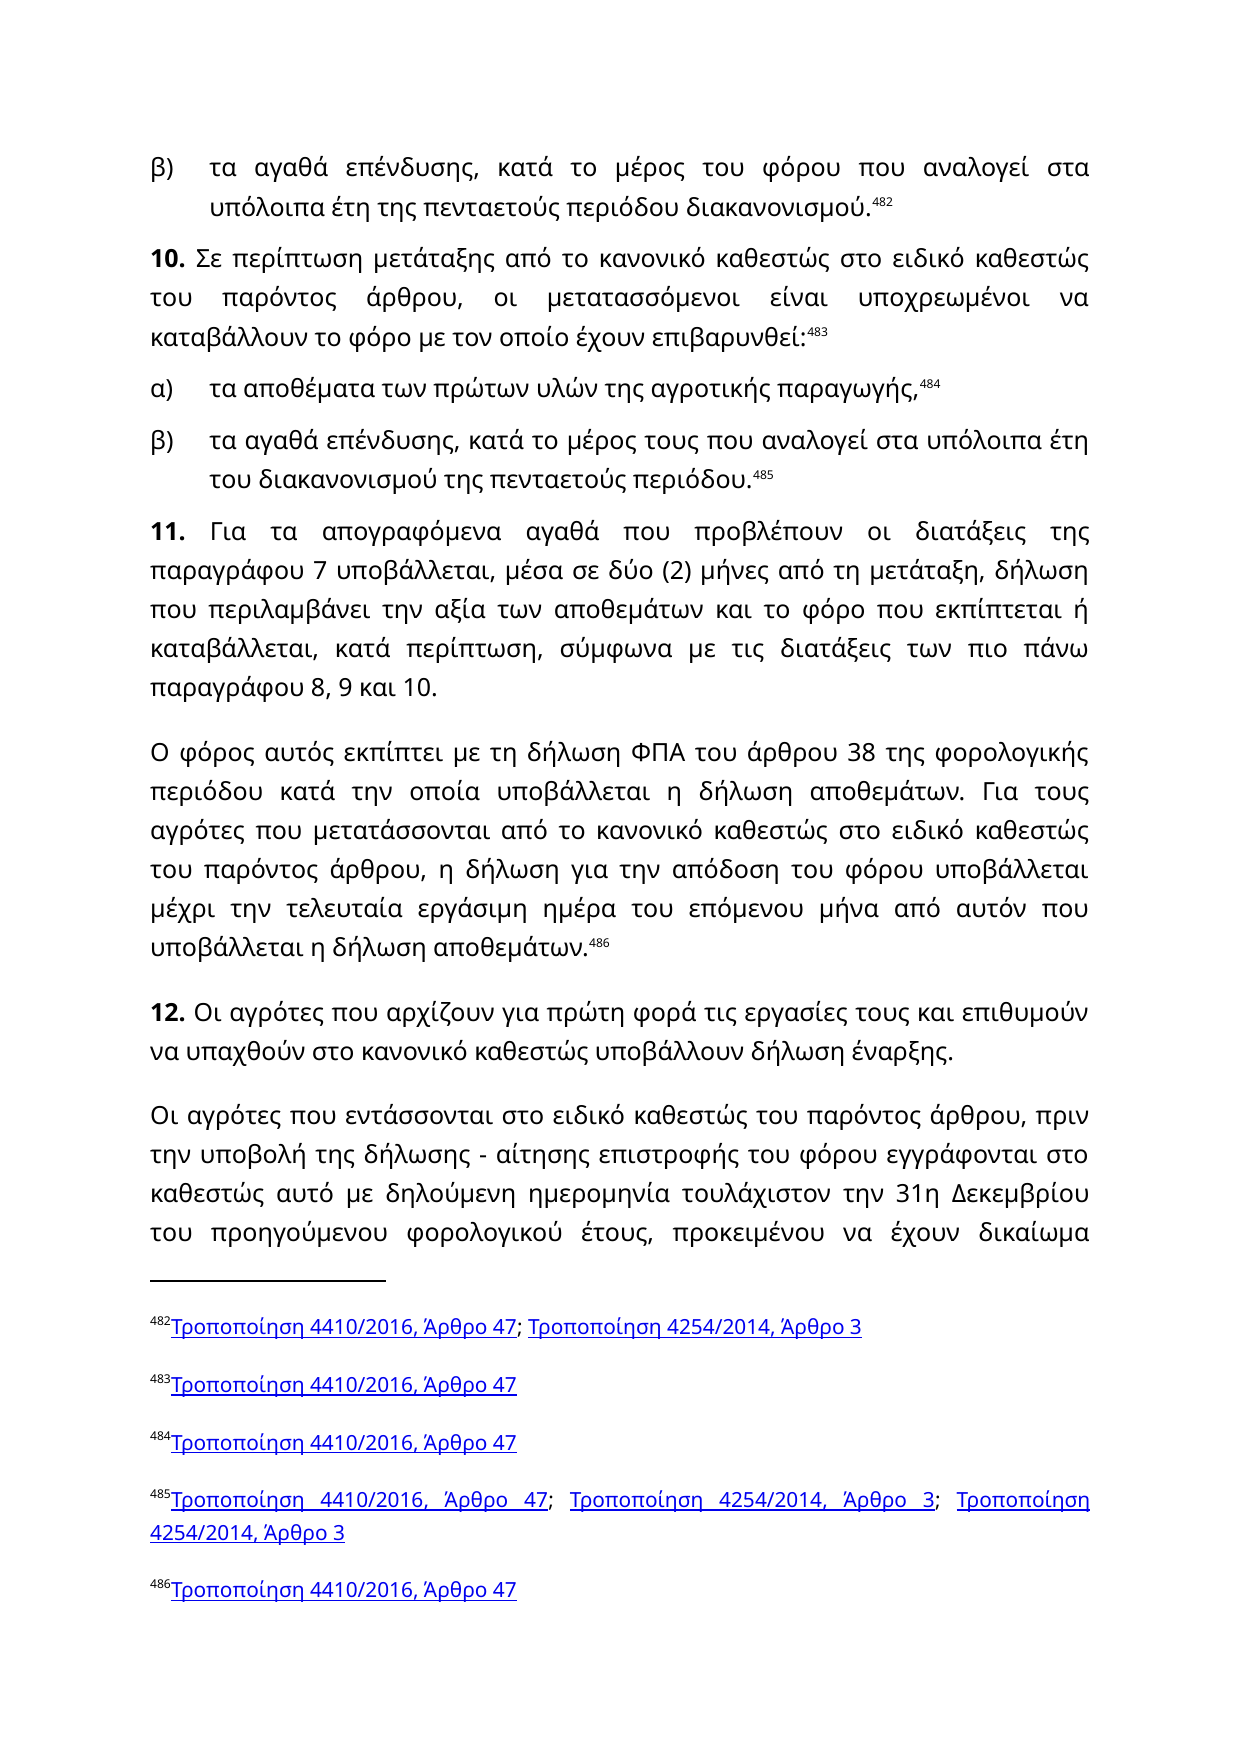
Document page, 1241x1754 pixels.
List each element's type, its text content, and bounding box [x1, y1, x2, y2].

text Οι αγρότες που εντάσσονται στο ειδικό καθεστώς του παρόντος άρθρου, πριν την υποβολή της δήλωσης - αίτησης επιστροφής του φόρου εγγράφονται στο καθεστώς αυτό με δηλούμενη ημερομηνία τουλάχιστον την 31η Δεκεμβρίου του προηγούμενου φορολογικού έτους, προκειμένου να έχουν δικαίωμα [150, 1097, 1090, 1249]
text 12. Οι αγρότες που αρχίζουν για πρώτη φορά τις εργασίες τους και επιθυμούν να υπαχθούν στο κανονικό καθεστώς υποβάλλουν δήλωση έναρξης. [150, 994, 1090, 1067]
text 10. Σε περίπτωση μετάταξης από το κανονικό καθεστώς στο ειδικό καθεστώς του παρόντος άρθρου, οι μετατασσόμενοι είναι υποχρεωμένοι να καταβάλλουν το φόρο με τον οποίο έχουν επιβαρυνθεί: [150, 241, 1090, 353]
text 11. Για τα απογραφόμενα αγαθά που προβλέπουν οι διατάξεις της παραγράφου 7 υποβάλλεται, μέσα σε δύο (2) μήνες από τη μετάταξη, δήλωση που περιλαμβάνει την αξία των αποθεμάτων και το φόρο που εκπίπτεται ή καταβάλλεται, κατά περίπτωση, σύμφωνα με τις διατάξεις των πιο πάνω παραγράφου 8, 9 και 10. [150, 513, 1090, 704]
text Τροποποίηση 4410/2016, Άρθρο 47 [150, 1576, 1090, 1604]
text Τροποποίηση 4410/2016, Άρθρο 47 [150, 1370, 1090, 1398]
text Τροποποίηση 4410/2016, Άρθρο 47; Τροποποίηση 4254/2014, Άρθρο 3 [150, 1312, 1090, 1341]
text Τροποποίηση 4410/2016, Άρθρο 47 [150, 1428, 1090, 1456]
list β) τα αγαθά επένδυσης, κατά το μέρος τους που αναλογεί στα υπόλοιπα έτη του διακανονισμού της πενταετούς περιόδου. [150, 422, 1090, 496]
list α) τα αποθέματα των πρώτων υλών της αγροτικής παραγωγής, [150, 371, 1090, 405]
text Ο φόρος αυτός εκπίπτει με τη δήλωση ΦΠΑ του άρθρου 38 της φορολογικής περιόδου κατά την οποία υποβάλλεται η δήλωση αποθεμάτων. Για τους αγρότες που μετατάσσονται από το κανονικό καθεστώς στο ειδικό καθεστώς του παρόντος άρθρου, η δήλωση για την απόδοση του φόρου υποβάλλεται μέχρι την τελευταία εργάσιμη ημέρα του επόμενου μήνα από αυτόν που υποβάλλεται η δήλωση αποθεμάτων. [150, 734, 1090, 964]
list β) τα αγαθά επένδυσης, κατά το μέρος του φόρου που αναλογεί στα υπόλοιπα έτη της πενταετούς περιόδου διακανονισμού. [150, 150, 1090, 223]
text Τροποποίηση 4410/2016, Άρθρο 47; Τροποποίηση 4254/2014, Άρθρο 3; Τροποποίηση 4254/2014, Άρθρο 3 [150, 1485, 1090, 1546]
